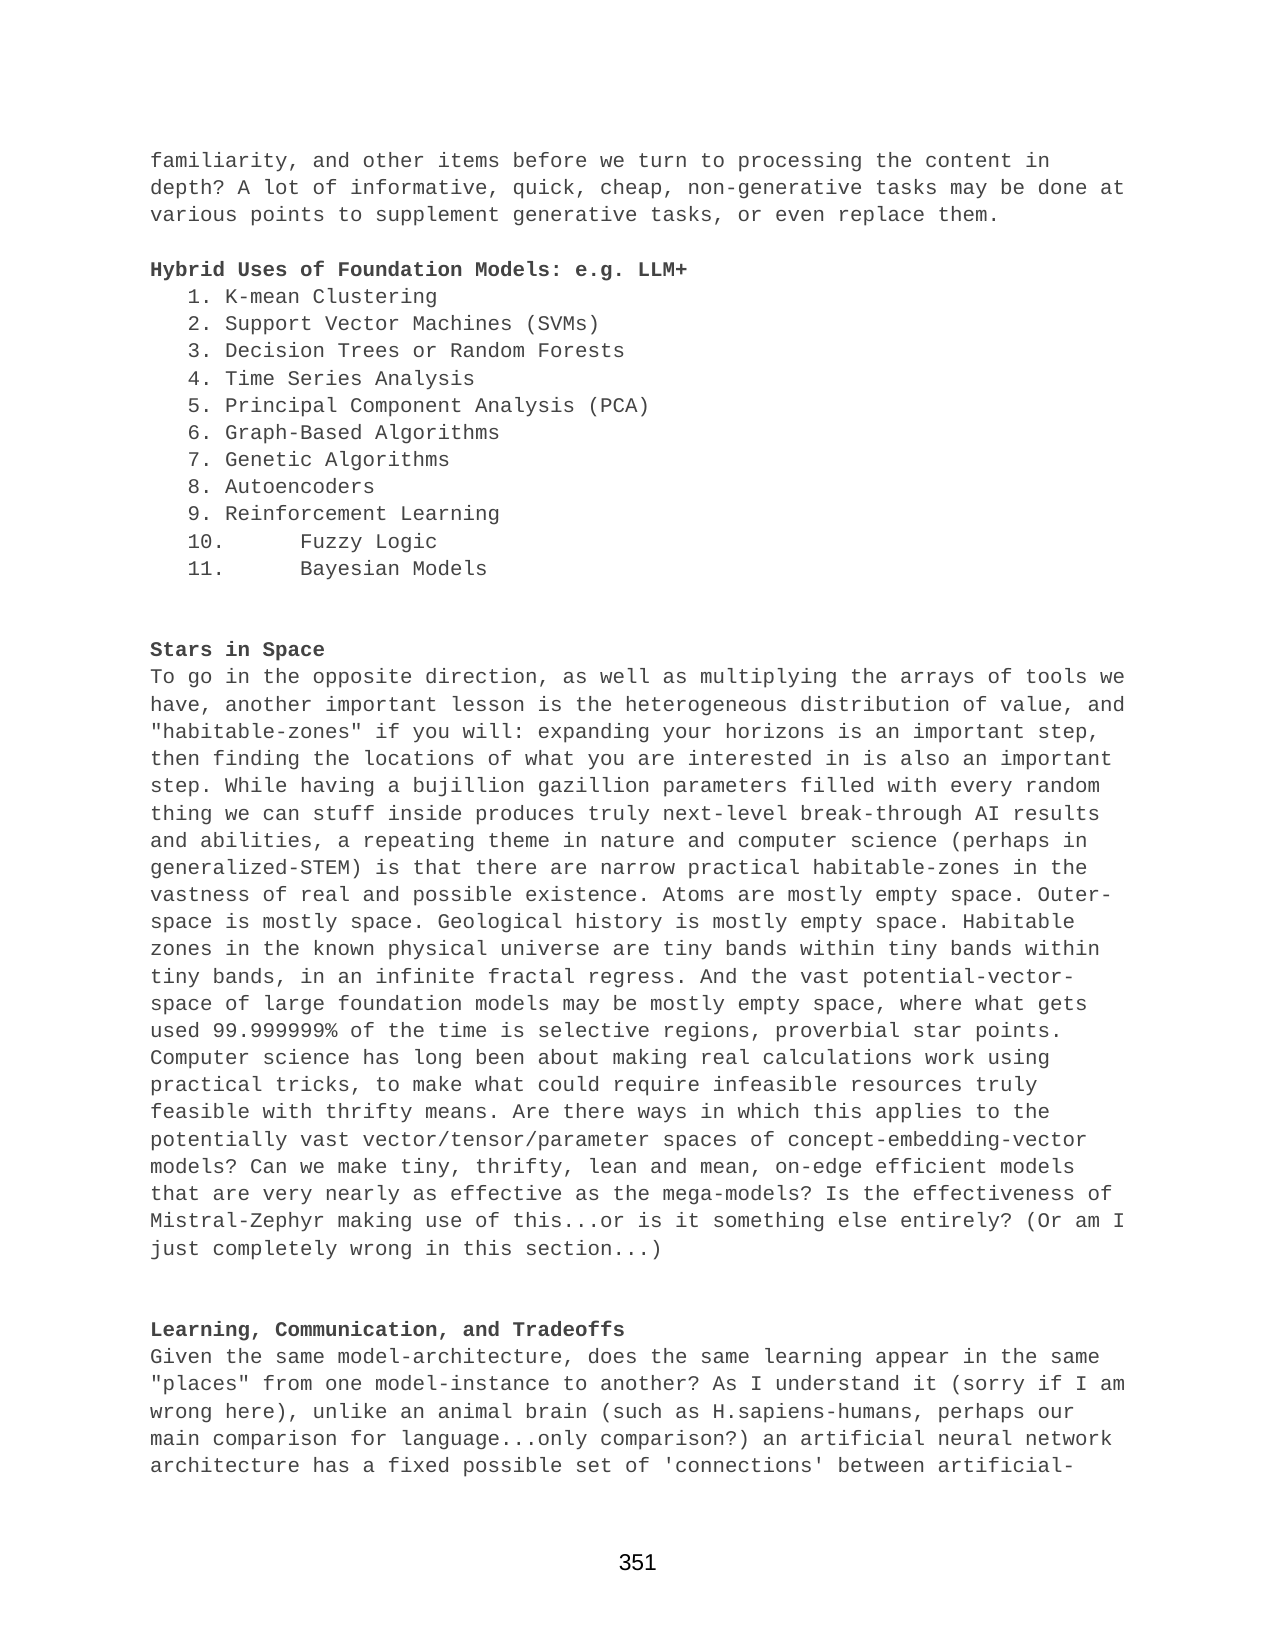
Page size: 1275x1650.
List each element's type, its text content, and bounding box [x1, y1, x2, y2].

list Graph-Based Algorithms [187, 422, 1125, 446]
text Stars in Space [150, 639, 1125, 663]
list Genetic Algorithms [187, 449, 1125, 473]
list Decision Trees or Random Forests [187, 340, 1125, 364]
text To go in the opposite direction, as well as multiplying the arrays of tools we have, another important lesson is the heterogeneous distribution of value, and "habitable-zones" if you will: expanding your horizons is an important step, then finding the locations of what you are interested in is also an important step. While having a bujillion gazillion parameters filled with every random thing we can stuff inside produces truly next-level break-through AI results and abilities, a repeating theme in nature and computer science (perhaps in generalized-STEM) is that there are narrow practical habitable-zones in the vastness of real and possible existence. Atoms are mostly empty space. Outer-space is mostly space. Geological history is mostly empty space. Habitable zones in the known physical universe are tiny bands within tiny bands within tiny bands, in an infinite fractal regress. And the vast potential-vector-space of large foundation models may be mostly empty space, where what gets used 99.999999% of the time is selective regions, proverbial star points. Computer science has long been about making real calculations work using practical tricks, to make what could require infeasible resources truly feasible with thrifty means. Are there ways in which this applies to the potentially vast vector/tensor/parameter spaces of concept-embedding-vector models? Can we make tiny, thrifty, lean and mean, on-edge efficient models that are very nearly as effective as the mega-models? Is the effectiveness of Mistral-Zephyr making use of this...or is it something else entirely? (Or am I just completely wrong in this section...) [150, 667, 1125, 1261]
list Principal Component Analysis (PCA) [187, 395, 1125, 418]
list Support Vector Machines (SVMs) [187, 313, 1125, 337]
text Given the same model-architecture, does the same learning appear in the same "places" from one model-instance to another? As I understand it (sorry if I am wrong here), unlike an animal brain (such as H.sapiens-humans, perhaps our main comparison for language...only comparison?) an artificial neural network architecture has a fixed possible set of 'connections' between artificial- [150, 1346, 1125, 1479]
list Autoencoders [187, 476, 1125, 500]
list Reinforcement Learning [187, 503, 1125, 527]
list Time Series Analysis [187, 367, 1125, 391]
text Hybrid Uses of Foundation Models: e.g. LLM+ [150, 259, 1125, 282]
list K-mean Clustering [187, 286, 1125, 309]
text familiarity, and other items before we turn to processing the content in depth? A lot of informative, quick, cheap, non-generative tasks may be done at various points to supplement generative tasks, or even replace them. [150, 150, 1125, 228]
list Bayesian Models [187, 558, 1125, 581]
text Learning, Communication, and Tradeoffs [150, 1319, 1125, 1343]
list Fuzzy Logic [187, 531, 1125, 554]
